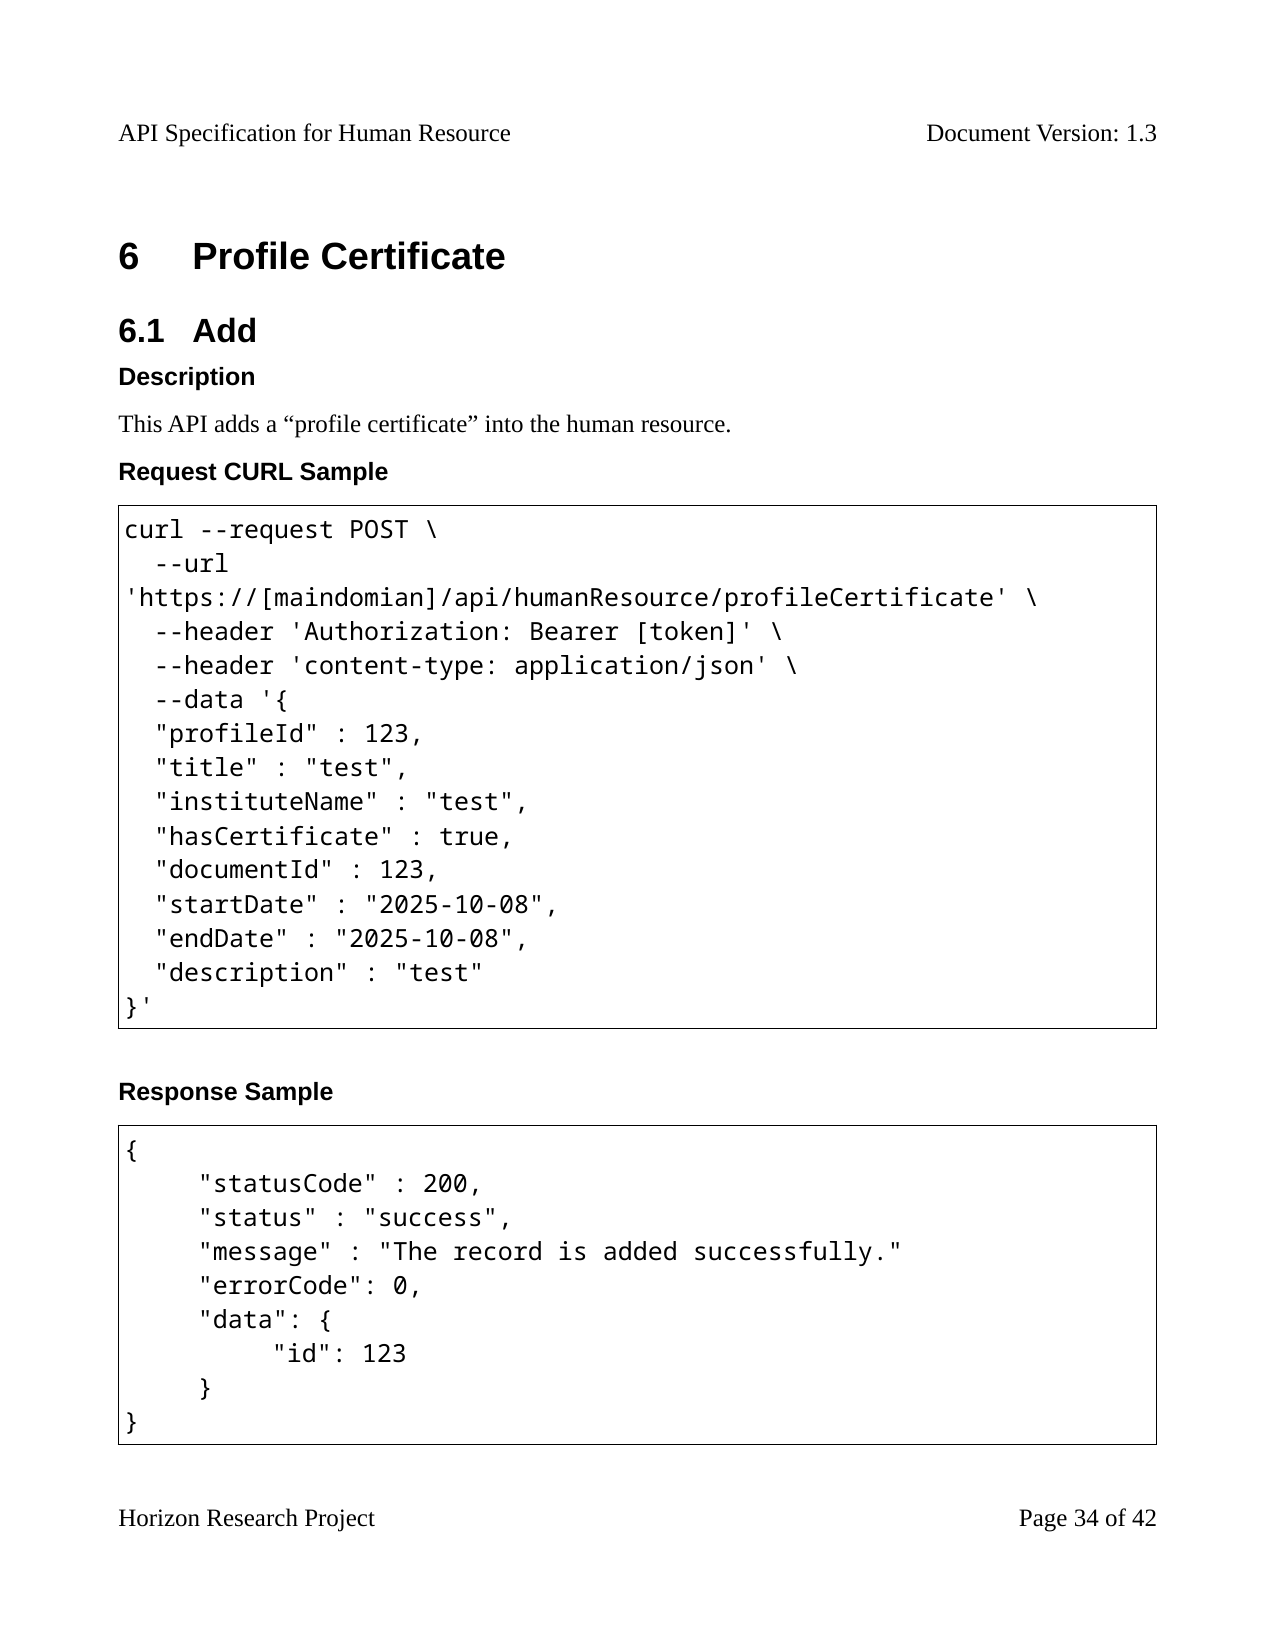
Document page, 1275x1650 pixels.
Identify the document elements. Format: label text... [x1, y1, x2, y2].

table_header { "statusCode" : 200, "status" : "success", "message" : "The record is added successfully." "errorCode": 0, "data": { "id": 123 } } [119, 1126, 1156, 1443]
text Description [118, 362, 1157, 391]
table_header curl --request POST \ --url 'https://[maindomian]/api/humanResource/profileCertificate' \ --header 'Authorization: Bearer [token]' \ --header 'content-type: application/json' \ --data '{ "profileId" : 123, "title" : "test", "instituteName" : "test", "hasCertificate" : true, "documentId" : 123, "startDate" : "2025-10-08", "endDate" : "2025-10-08", "description" : "test" }' [119, 506, 1156, 1028]
subtitle Profile Certificate [118, 234, 1157, 277]
text This API adds a “profile certificate” into the human resource. [118, 409, 1157, 438]
text Response Sample [118, 1077, 1157, 1106]
subtitle Add [118, 311, 1157, 349]
text Request CURL Sample [118, 457, 1157, 486]
